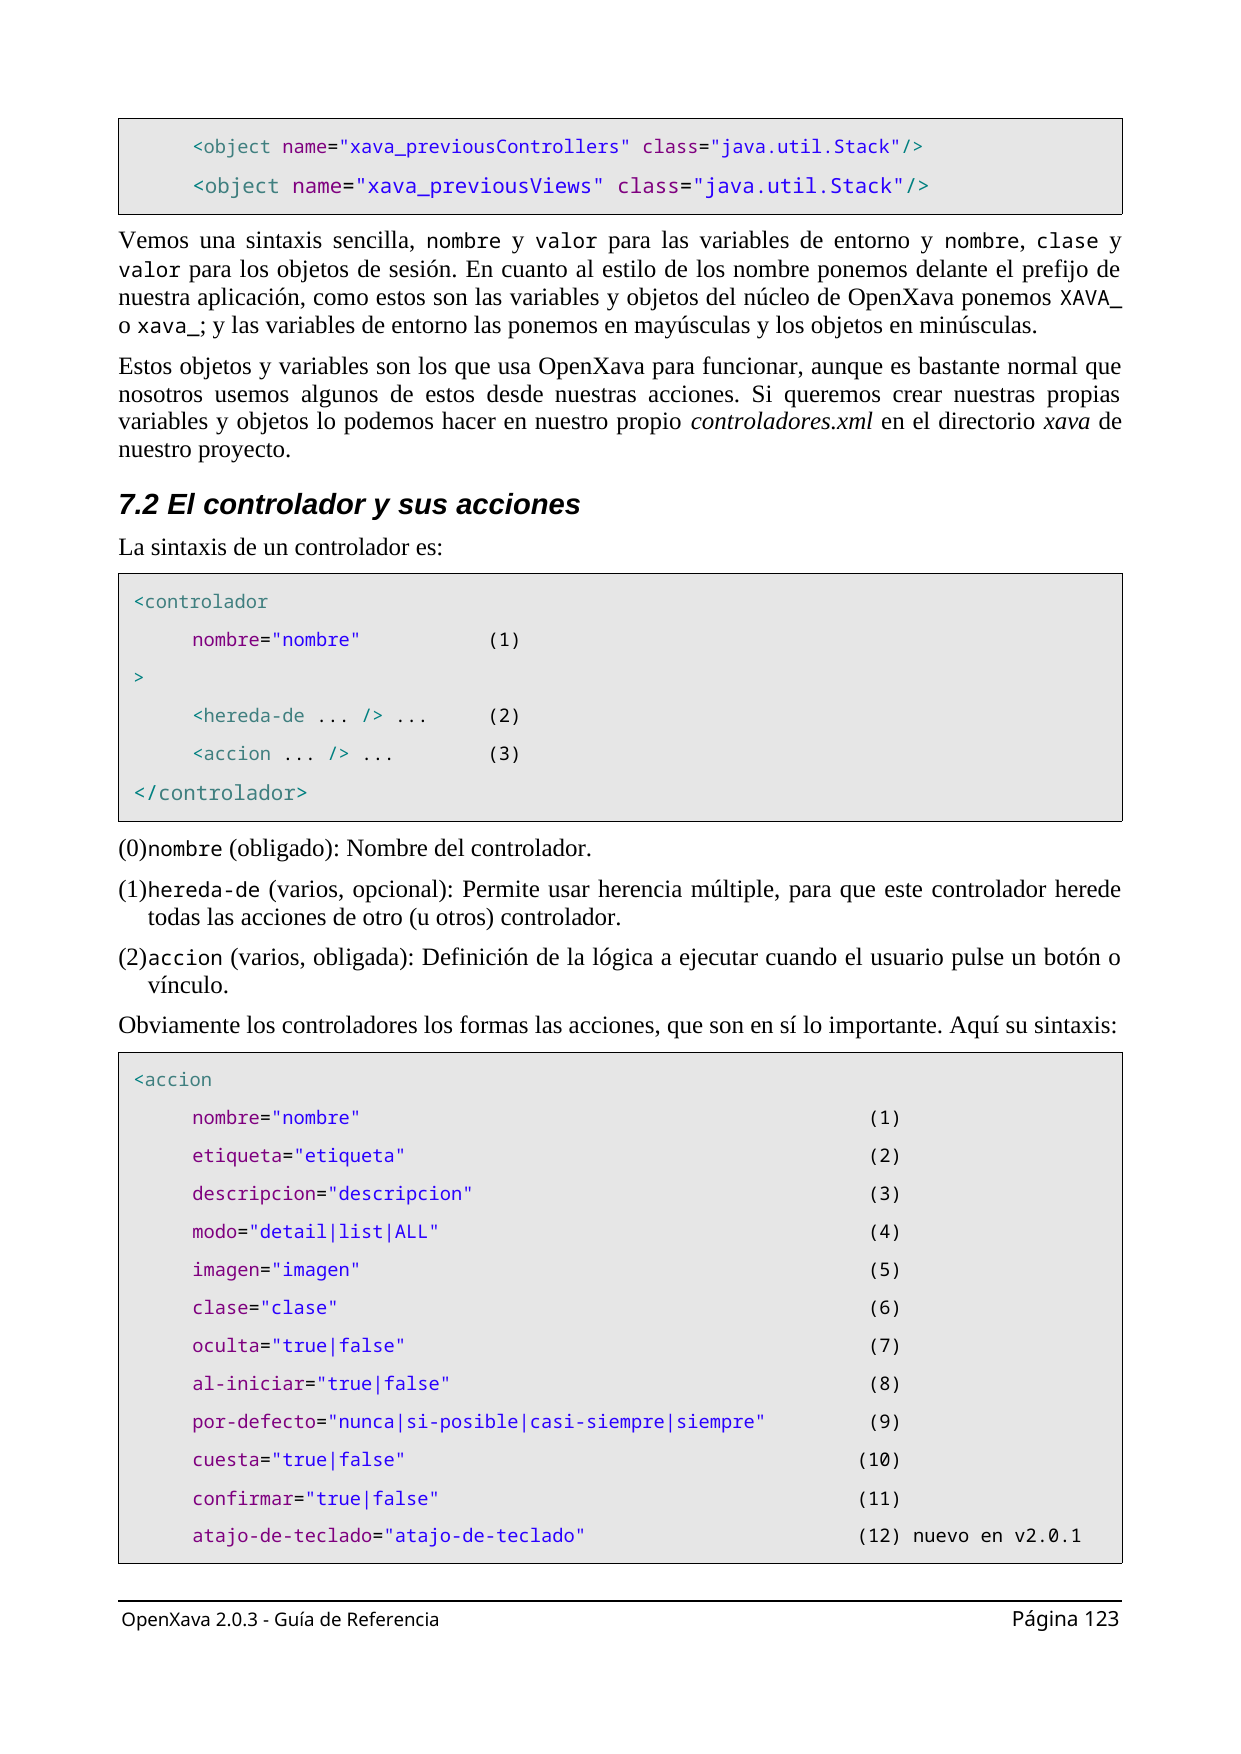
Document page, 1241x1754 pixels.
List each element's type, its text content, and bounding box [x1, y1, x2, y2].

text </controlador> [119, 763, 1122, 821]
text <controlador [119, 574, 1122, 611]
list hereda-de (varios, opcional): Permite usar herencia múltiple, para que este controlador herede todas las acciones de otro (u otros) controlador. [118, 875, 1122, 931]
text imagen="imagen" (5) [119, 1242, 1122, 1280]
text <accion [119, 1053, 1122, 1090]
text nombre="nombre" (1) [119, 1090, 1122, 1128]
list nombre (obligado): Nombre del controlador. [118, 834, 1122, 862]
list accion (varios, obligada): Definición de la lógica a ejecutar cuando el usuario pulse un botón o vínculo. [118, 943, 1122, 999]
text modo="detail|list|ALL" (4) [119, 1204, 1122, 1242]
text Vemos una sintaxis sencilla, nombre y valor para las variables de entorno y nombre, clase y valor para los objetos de sesión. En cuanto al estilo de los nombre ponemos delante el prefijo de nuestra aplicación, como estos son las variables y objetos del núcleo de OpenXava ponemos XAVA_ o xava_; y las variables de entorno las ponemos en mayúsculas y los objetos en minúsculas. [118, 227, 1122, 339]
text etiqueta="etiqueta" (2) [119, 1128, 1122, 1166]
text por-defecto="nunca|si-posible|casi-siempre|siempre" (9) [119, 1394, 1122, 1432]
text La sintaxis de un controlador es: [118, 533, 1122, 561]
text <object name="xava_previousViews" class="java.util.Stack"/> [119, 156, 1122, 214]
text Obviamente los controladores los formas las acciones, que son en sí lo importante. Aquí su sintaxis: [118, 1012, 1122, 1039]
text al-iniciar="true|false" (8) [119, 1356, 1122, 1394]
text Estos objetos y variables son los que usa OpenXava para funcionar, aunque es bastante normal que nosotros usemos algunos de estos desde nuestras acciones. Si queremos crear nuestras propias variables y objetos lo podemos hacer en nuestro propio controladores.xml en el directorio xava de nuestro proyecto. [118, 352, 1122, 463]
text descripcion="descripcion" (3) [119, 1166, 1122, 1204]
text oculta="true|false" (7) [119, 1318, 1122, 1356]
text confirmar="true|false" (11) [119, 1470, 1122, 1508]
text cuesta="true|false" (10) [119, 1432, 1122, 1470]
text <object name="xava_previousControllers" class="java.util.Stack"/> [119, 119, 1122, 156]
text <accion ... /> ... (3) [119, 725, 1122, 763]
subtitle El controlador y sus acciones [118, 488, 1122, 521]
text atajo-de-teclado="atajo-de-teclado" (12) nuevo en v2.0.1 [119, 1508, 1122, 1563]
text clase="clase" (6) [119, 1280, 1122, 1318]
text nombre="nombre" (1) [119, 611, 1122, 649]
text > [119, 649, 1122, 687]
text <hereda-de ... /> ... (2) [119, 687, 1122, 725]
